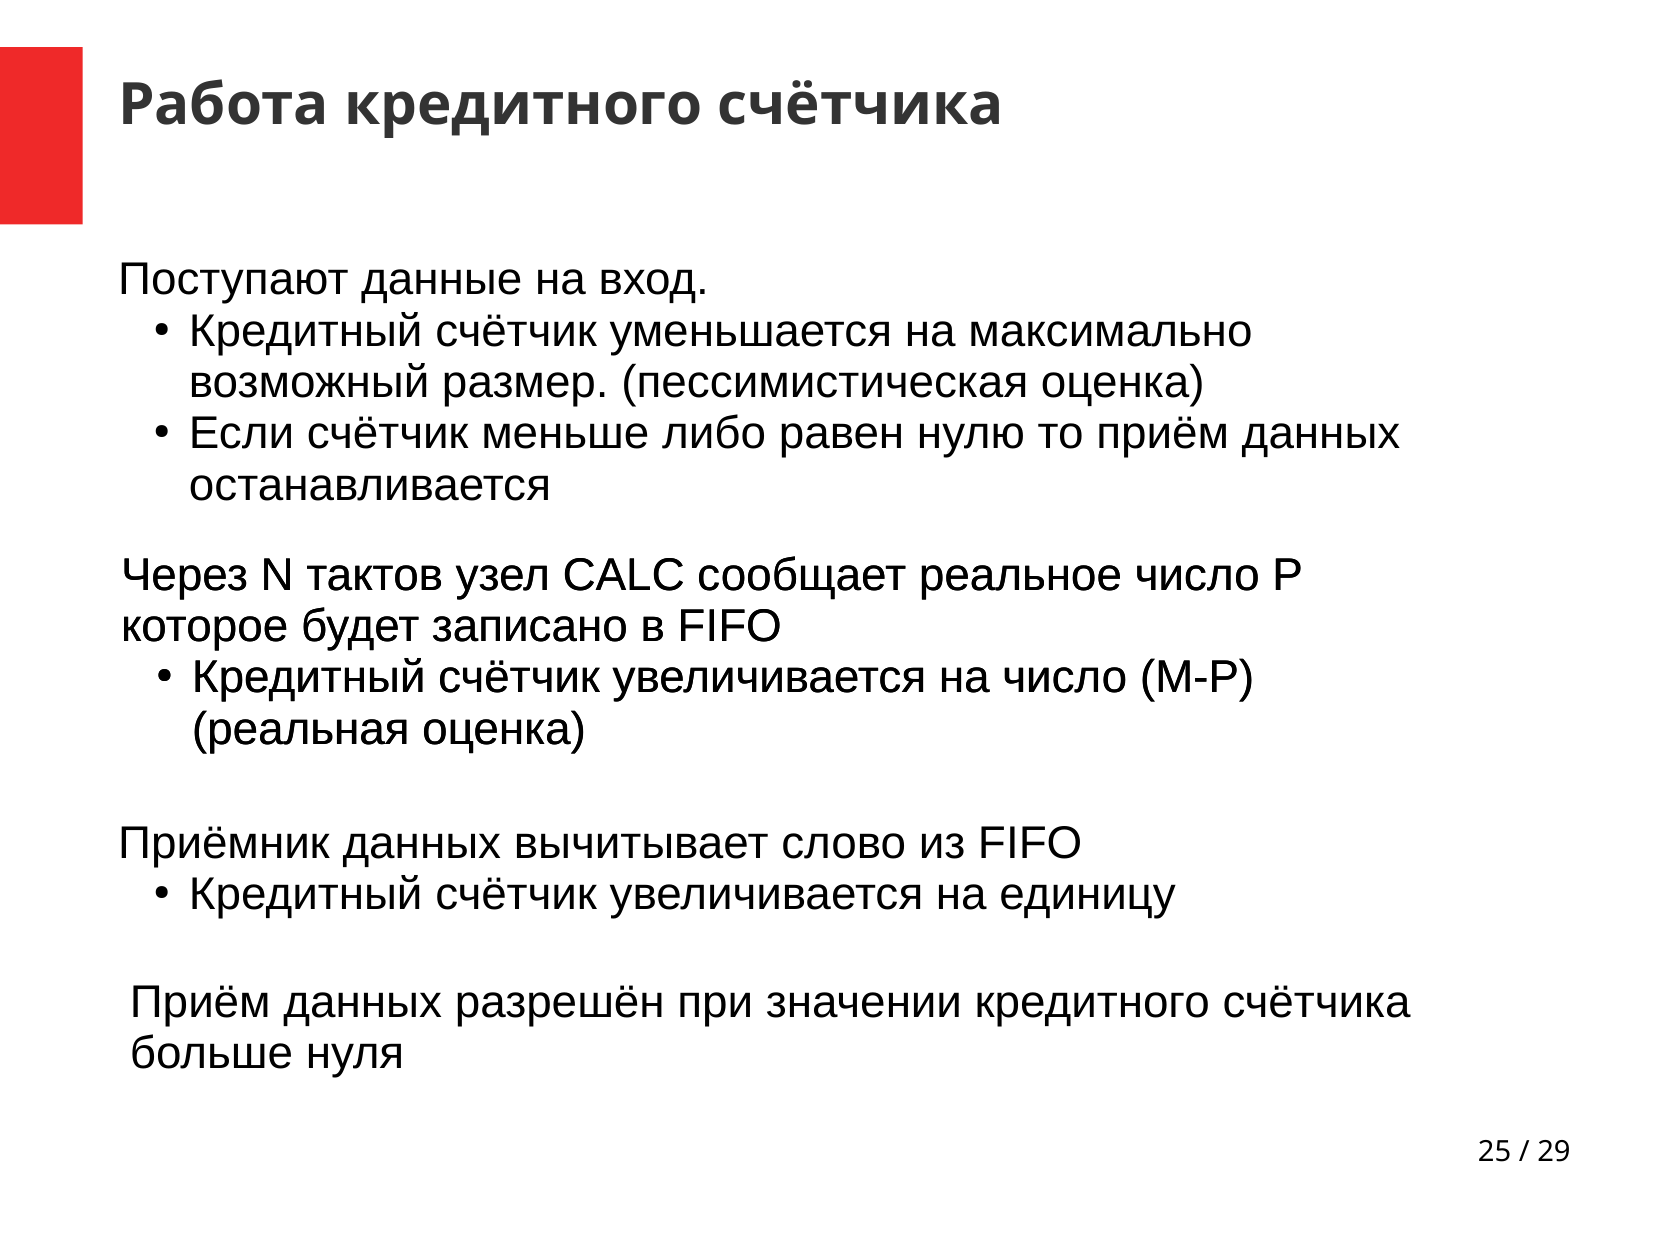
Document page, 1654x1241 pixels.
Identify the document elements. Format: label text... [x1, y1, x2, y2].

text_box Приём данных разрешён при значении кредитного счётчика больше нуля [79, 968, 1489, 1183]
text_box Поступают данные на вход. Кредитный счётчик уменьшается на максимально возможный размер. (пессимистическая оценка) Если счётчик меньше либо равен нулю то приём данных останавливается [67, 246, 1477, 515]
title Работа кредитного счётчика [118, 49, 1571, 154]
text_box Приёмник данных вычитывает слово из FIFO Кредитный счётчик увеличивается на единицу [67, 809, 1477, 1025]
text_box Через N тактов узел CALC сообщает реальное число P которое будет записано в FIFO Кредитный счётчик увеличивается на число (M-P) (реальная оценка) [70, 541, 1480, 760]
